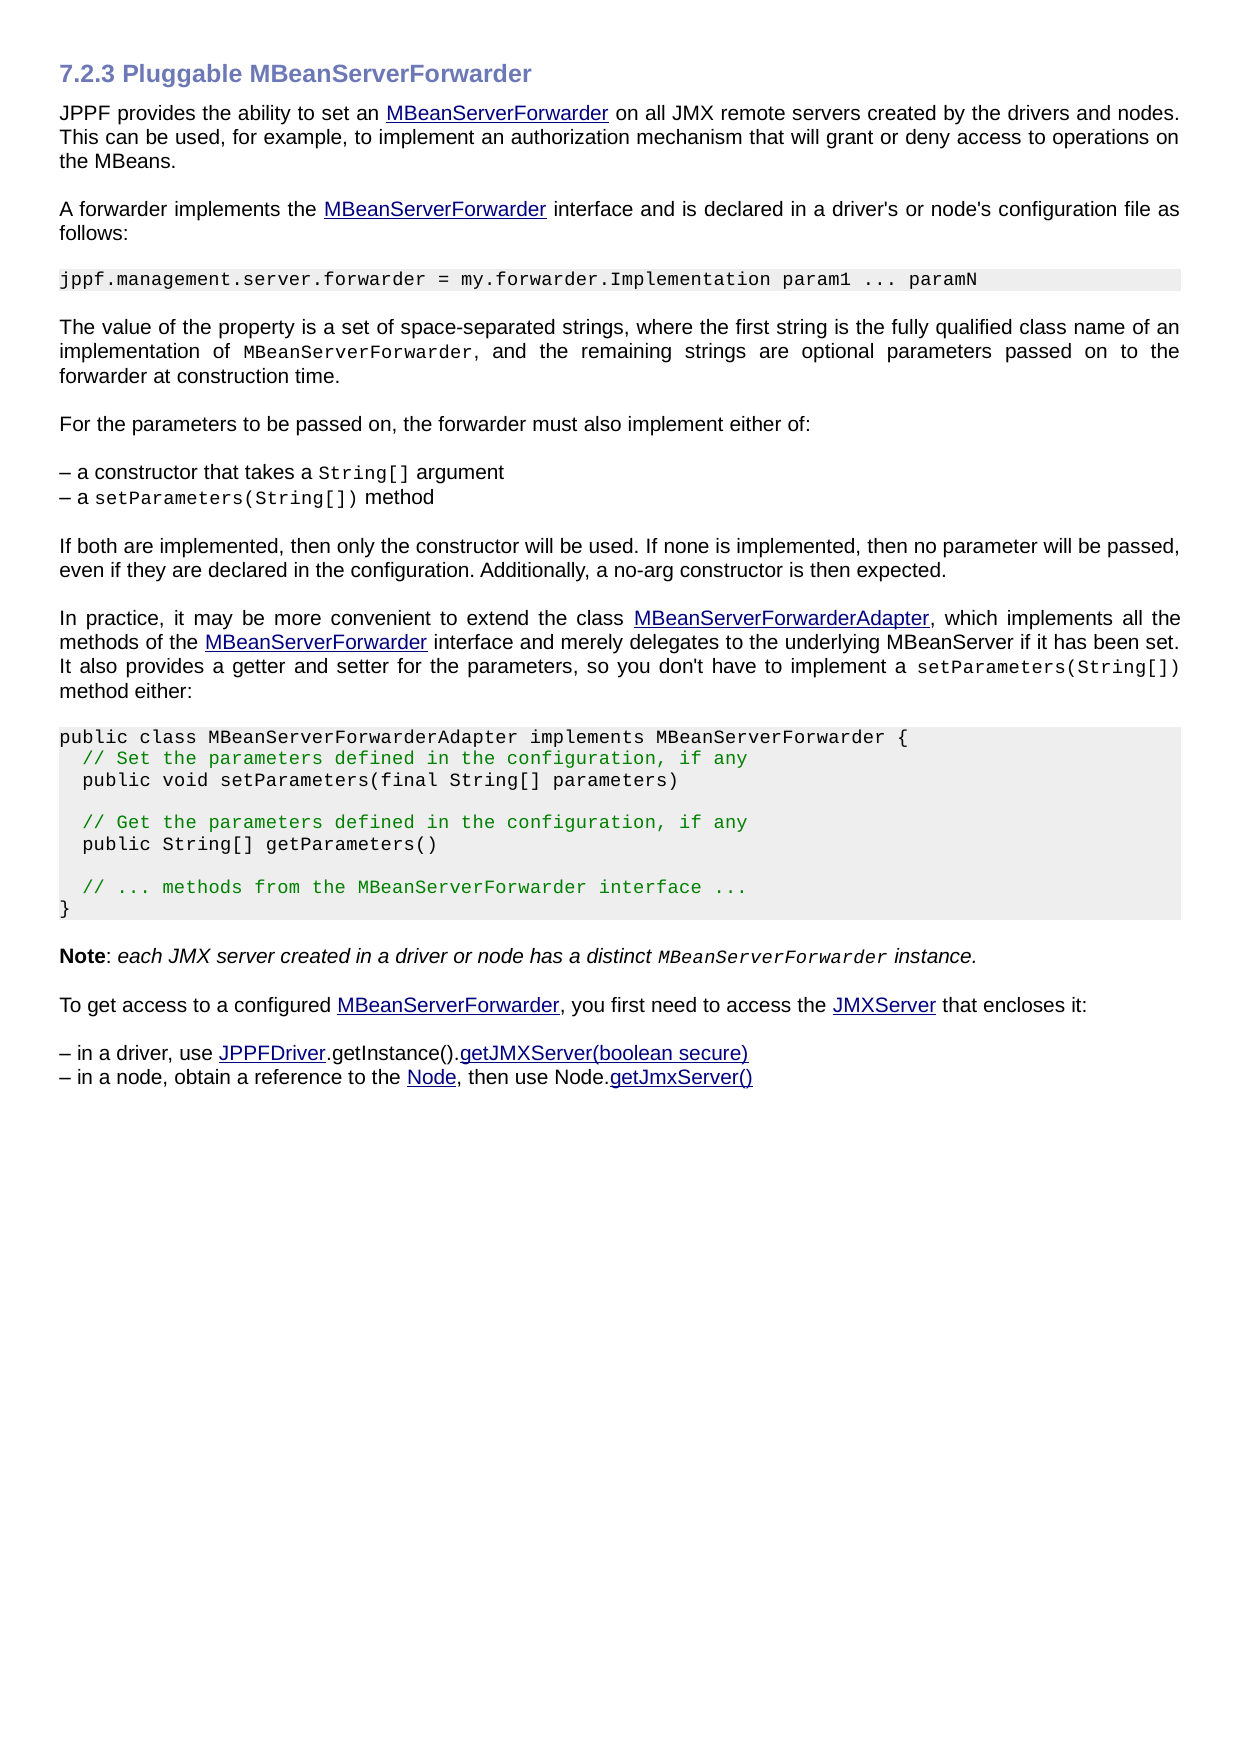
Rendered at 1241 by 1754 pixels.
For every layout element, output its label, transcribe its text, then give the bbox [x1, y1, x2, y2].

text In practice, it may be more convenient to extend the class MBeanServerForwarderAdapter, which implements all the methods of the MBeanServerForwarder interface and merely delegates to the underlying MBeanServer if it has been set. It also provides a getter and setter for the parameters, so you don't have to implement a setParameters(String[]) method either: [59, 606, 1181, 703]
list a constructor that takes a String[] argument [59, 460, 1181, 485]
text } [59, 899, 1181, 920]
list in a driver, use JPPFDriver.getInstance().getJMXServer(boolean secure) [59, 1041, 1181, 1065]
text To get access to a configured MBeanServerForwarder, you first need to access the JMXServer that encloses it: [59, 993, 1181, 1017]
text // Get the parameters defined in the configuration, if any [59, 813, 1181, 834]
subtitle Pluggable MBeanServerForwarder [59, 59, 1181, 88]
text Note: each JMX server created in a driver or node has a distinct MBeanServerForwarder instance. [59, 944, 1181, 969]
text // Set the parameters defined in the configuration, if any [59, 748, 1181, 770]
text // ... methods from the MBeanServerForwarder interface ... [59, 877, 1181, 899]
text jppf.management.server.forwarder = my.forwarder.Implementation param1 ... paramN [59, 269, 1181, 291]
list in a node, obtain a reference to the Node, then use Node.getJmxServer() [59, 1065, 1181, 1089]
list a setParameters(String[]) method [59, 485, 1181, 509]
text For the parameters to be passed on, the forwarder must also implement either of: [59, 412, 1181, 436]
text The value of the property is a set of space-separated strings, where the first string is the fully qualified class name of an implementation of MBeanServerForwarder, and the remaining strings are optional parameters passed on to the forwarder at construction time. [59, 314, 1181, 388]
text If both are implemented, then only the constructor will be used. If none is implemented, then no parameter will be passed, even if they are declared in the configuration. Additionally, a no-arg constructor is then expected. [59, 534, 1181, 582]
text public String[] getParameters() [59, 834, 1181, 856]
text A forwarder implements the MBeanServerForwarder interface and is declared in a driver's or node's configuration file as follows: [59, 197, 1181, 245]
text public void setParameters(final String[] parameters) [59, 770, 1181, 791]
text JPPF provides the ability to set an MBeanServerForwarder on all JMX remote servers created by the drivers and nodes. This can be used, for example, to implement an authorization mechanism that will grant or deny access to operations on the MBeans. [59, 101, 1181, 173]
text public class MBeanServerForwarderAdapter implements MBeanServerForwarder { [59, 727, 1181, 748]
